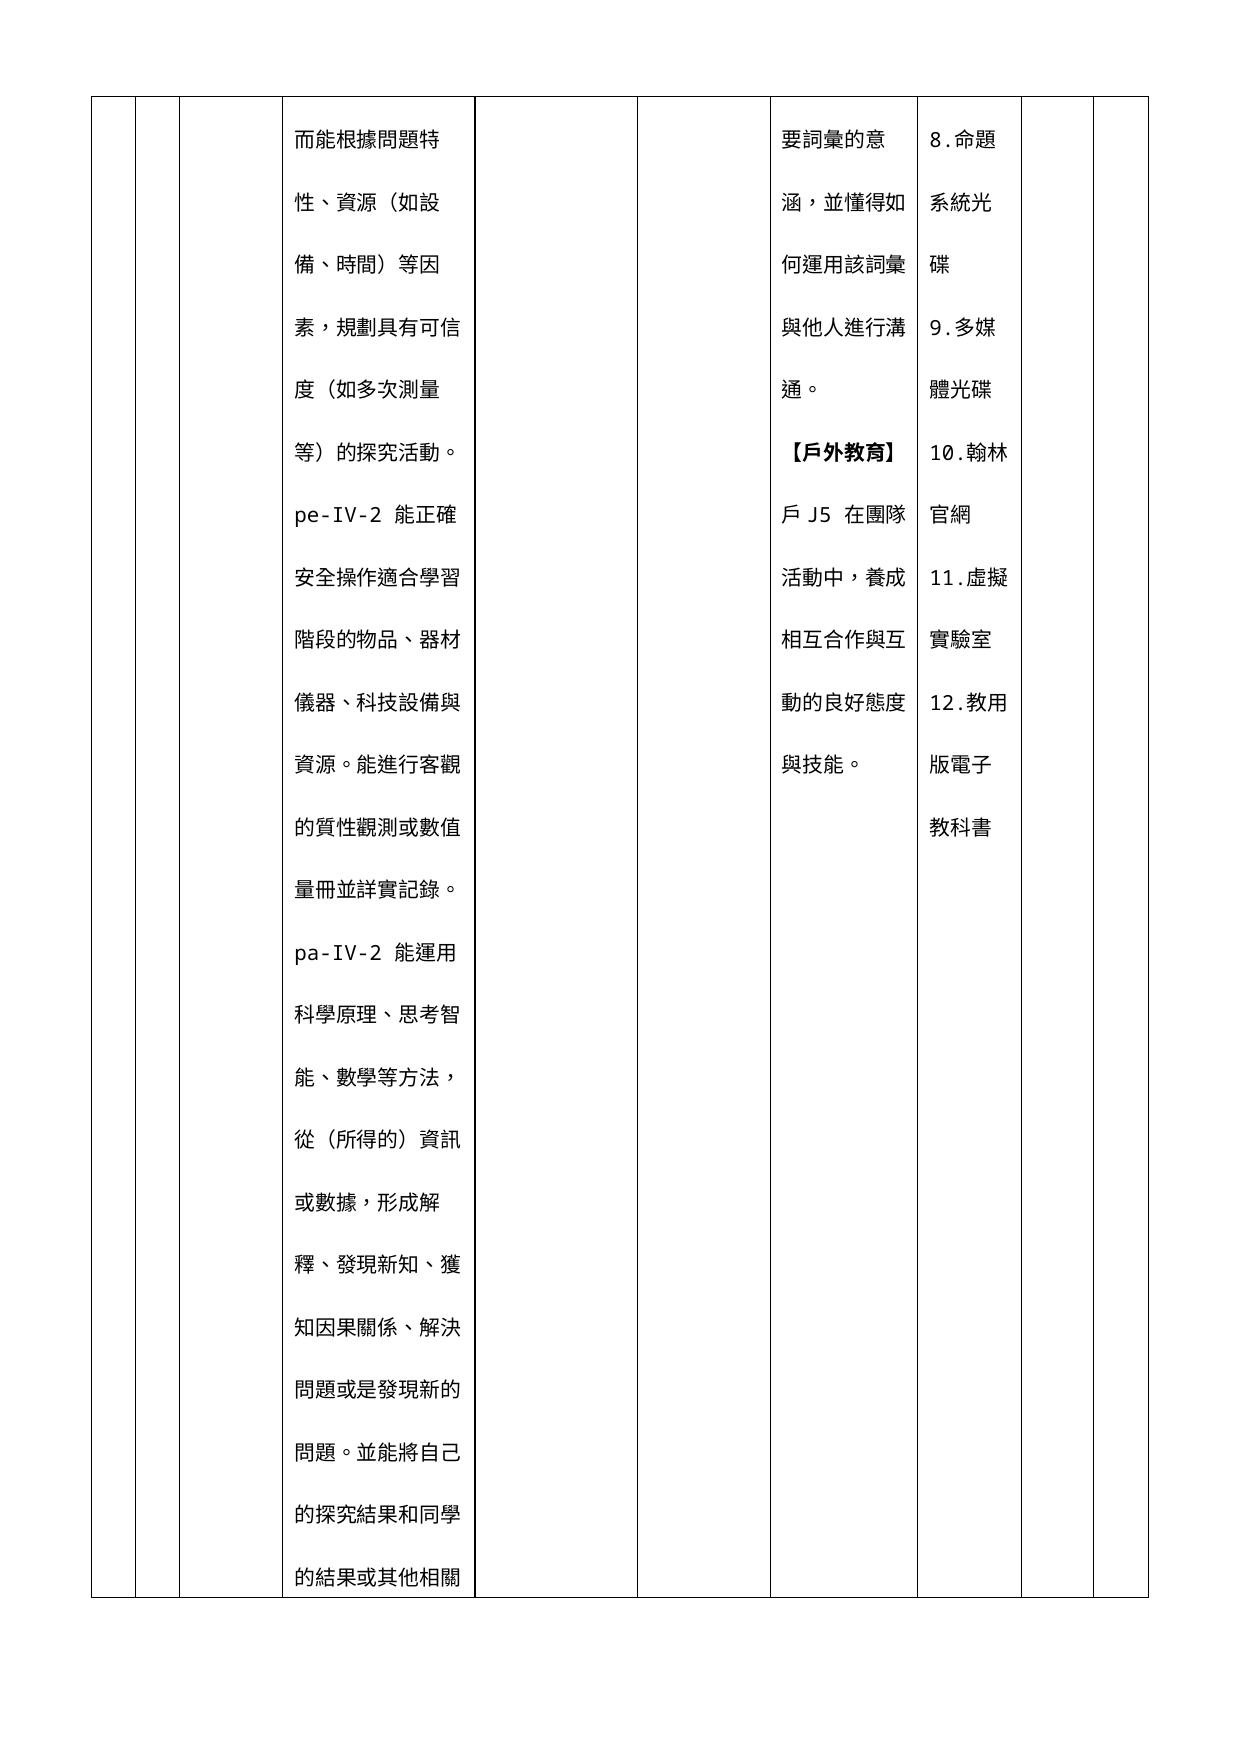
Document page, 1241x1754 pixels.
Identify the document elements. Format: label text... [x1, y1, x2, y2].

table_cell [1094, 97, 1148, 1597]
table_cell [638, 97, 770, 1597]
table_cell 8.命題系統光碟 9.多媒體光碟 10.翰林官網 11.虛擬實驗室 12.教用版電子教科書 [918, 97, 1021, 1597]
table_cell [180, 97, 282, 1597]
table_cell [92, 97, 135, 1597]
table_cell [1022, 97, 1093, 1597]
table_cell [136, 97, 179, 1597]
table_cell 而能根據問題特性、資源（如設備、時間）等因素，規劃具有可信度（如多次測量等）的探究活動。 pe-IV-2 能正確安全操作適合學習階段的物品、器材儀器、科技設備與資源。能進行客觀的質性觀測或數值量冊並詳實記錄。 pa-IV-2 能運用科學原理、思考智能、數學等方法，從（所得的）資訊或數據，形成解釋、發現新知、獲知因果關係、解決問題或是發現新的問題。並能將自己的探究結果和同學的結果或其他相關 [283, 97, 474, 1597]
table_cell 要詞彙的意涵，並懂得如何運用該詞彙與他人進行溝通。 【戶外教育】 戶J5 在團隊活動中，養成相互合作與互動的良好態度與技能。 [771, 97, 917, 1597]
table_cell [476, 97, 637, 1597]
